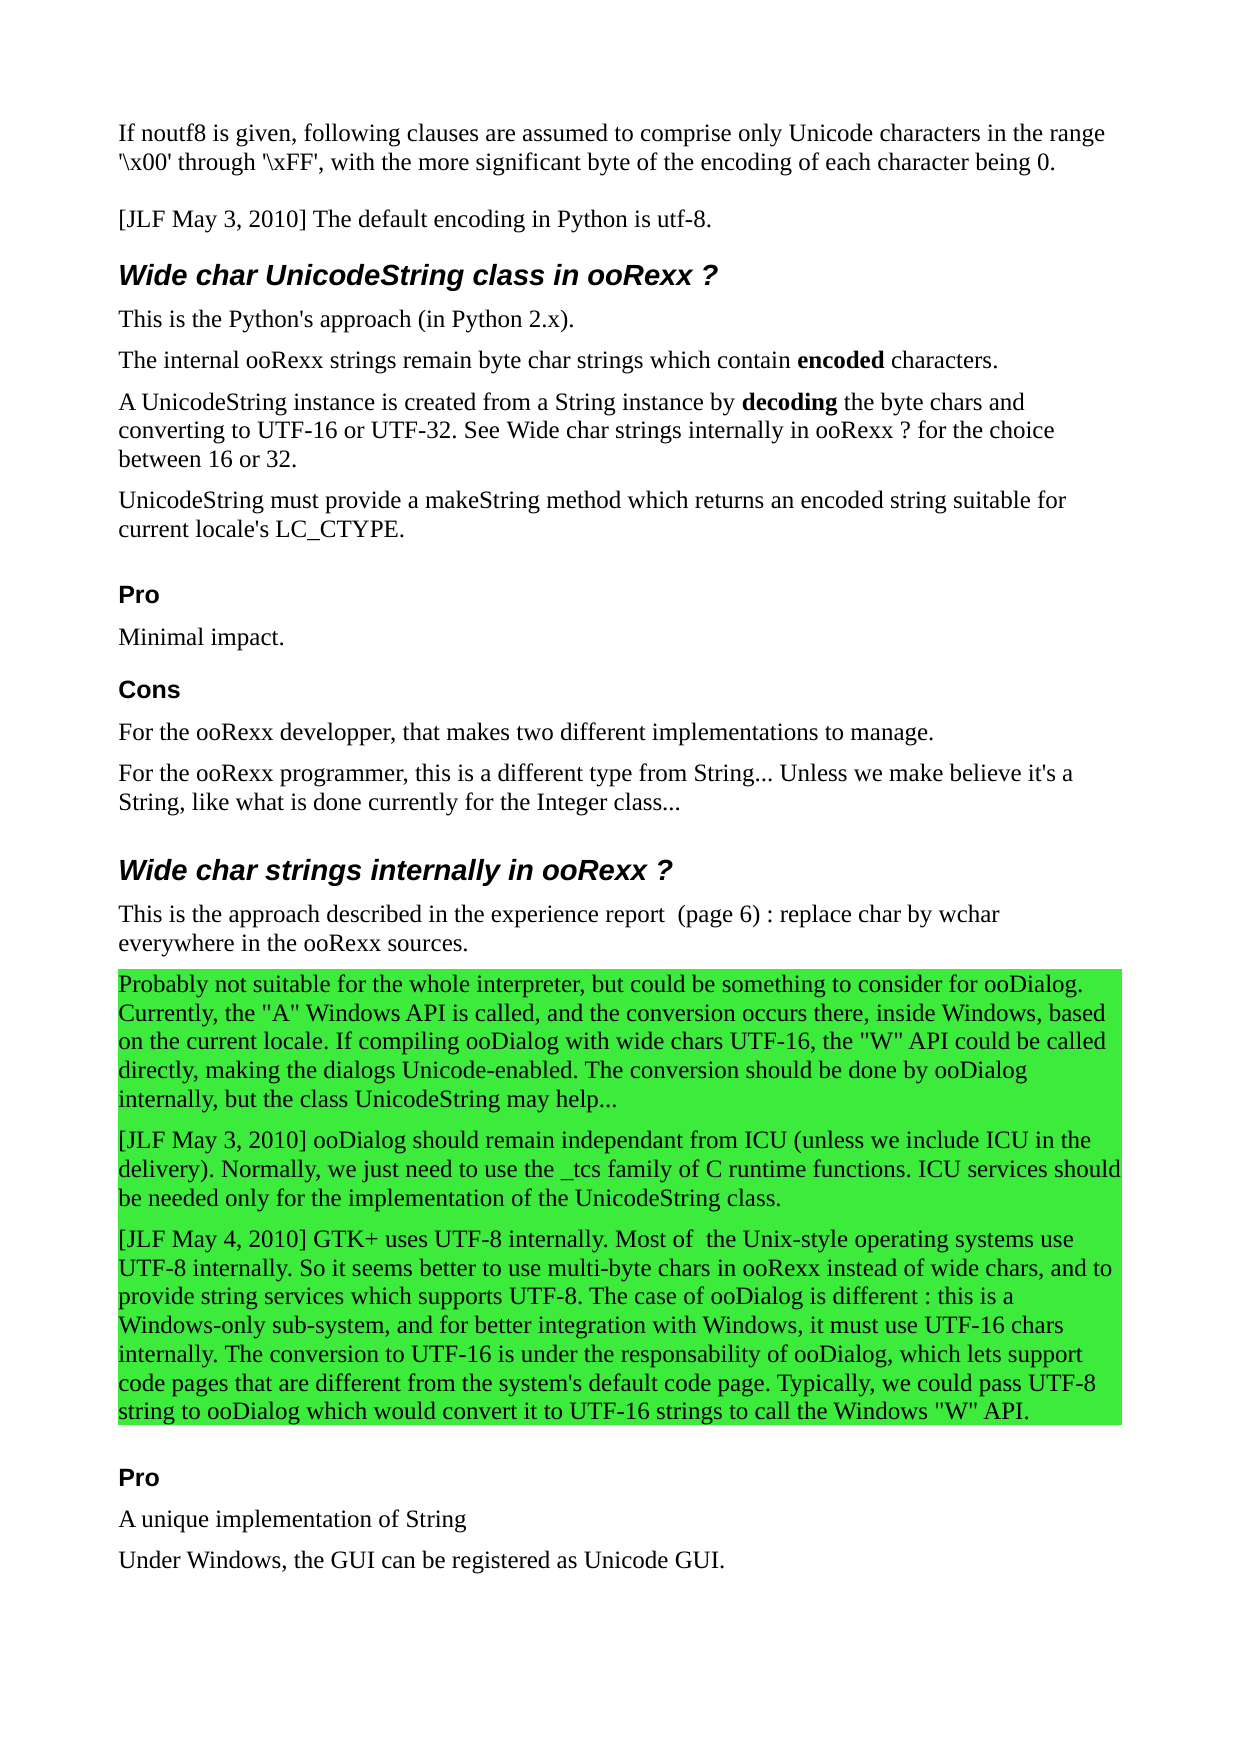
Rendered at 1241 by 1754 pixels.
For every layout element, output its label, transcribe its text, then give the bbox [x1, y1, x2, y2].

text A unique implementation of String [118, 1504, 1122, 1533]
text This is the Python's approach (in Python 2.x). [118, 304, 1122, 333]
text If noutf8 is given, following clauses are assumed to comprise only Unicode characters in the range '\x00' through '\xFF', with the more significant byte of the encoding of each character being 0. [118, 118, 1122, 176]
subtitle Pro [118, 580, 1122, 609]
text This is the approach described in the experience report (page 6) : replace char by wchar everywhere in the ooRexx sources. [118, 899, 1122, 956]
subtitle Wide char strings internally in ooRexx ? [118, 853, 1122, 886]
text Probably not suitable for the whole interpreter, but could be something to consider for ooDialog. Currently, the "A" Windows API is called, and the conversion occurs there, inside Windows, based on the current locale. If compiling ooDialog with wide chars UTF-16, the "W" API could be called directly, making the dialogs Unicode-enabled. The conversion should be done by ooDialog internally, but the class UnicodeString may help... [118, 969, 1122, 1113]
text [JLF May 4, 2010] GTK+ uses UTF-8 internally. Most of the Unix-style operating systems use UTF-8 internally. So it seems better to use multi-byte chars in ooRexx instead of wide chars, and to provide string services which supports UTF-8. The case of ooDialog is different : this is a Windows-only sub-system, and for better integration with Windows, it must use UTF-16 chars internally. The conversion to UTF-16 is under the responsability of ooDialog, which lets support code pages that are different from the system's default code page. Typically, we could pass UTF-8 string to ooDialog which would convert it to UTF-16 strings to call the Windows "W" API. [118, 1224, 1122, 1425]
text [JLF May 3, 2010] The default encoding in Python is utf-8. [118, 204, 1122, 233]
text [JLF May 3, 2010] ooDialog should remain independant from ICU (unless we include ICU in the delivery). Normally, we just need to use the _tcs family of C runtime functions. ICU services should be needed only for the implementation of the UnicodeString class. [118, 1125, 1122, 1211]
text For the ooRexx developper, that makes two different implementations to manage. [118, 717, 1122, 745]
text For the ooRexx programmer, this is a different type from String... Unless we make believe it's a String, like what is done currently for the Integer class... [118, 758, 1122, 815]
subtitle Wide char UnicodeString class in ooRexx ? [118, 258, 1122, 292]
text Under Windows, the GUI can be registered as Unicode GUI. [118, 1545, 1122, 1574]
text The internal ooRexx strings remain byte char strings which contain encoded characters. [118, 345, 1122, 374]
subtitle Pro [118, 1463, 1122, 1491]
text A UnicodeString instance is created from a String instance by decoding the byte chars and converting to UTF-16 or UTF-32. See Wide char strings internally in ooRexx ? for the choice between 16 or 32. [118, 387, 1122, 473]
subtitle Cons [118, 675, 1122, 704]
text UnicodeString must provide a makeString method which returns an encoded string suitable for current locale's LC_CTYPE. [118, 485, 1122, 543]
text Minimal impact. [118, 622, 1122, 650]
